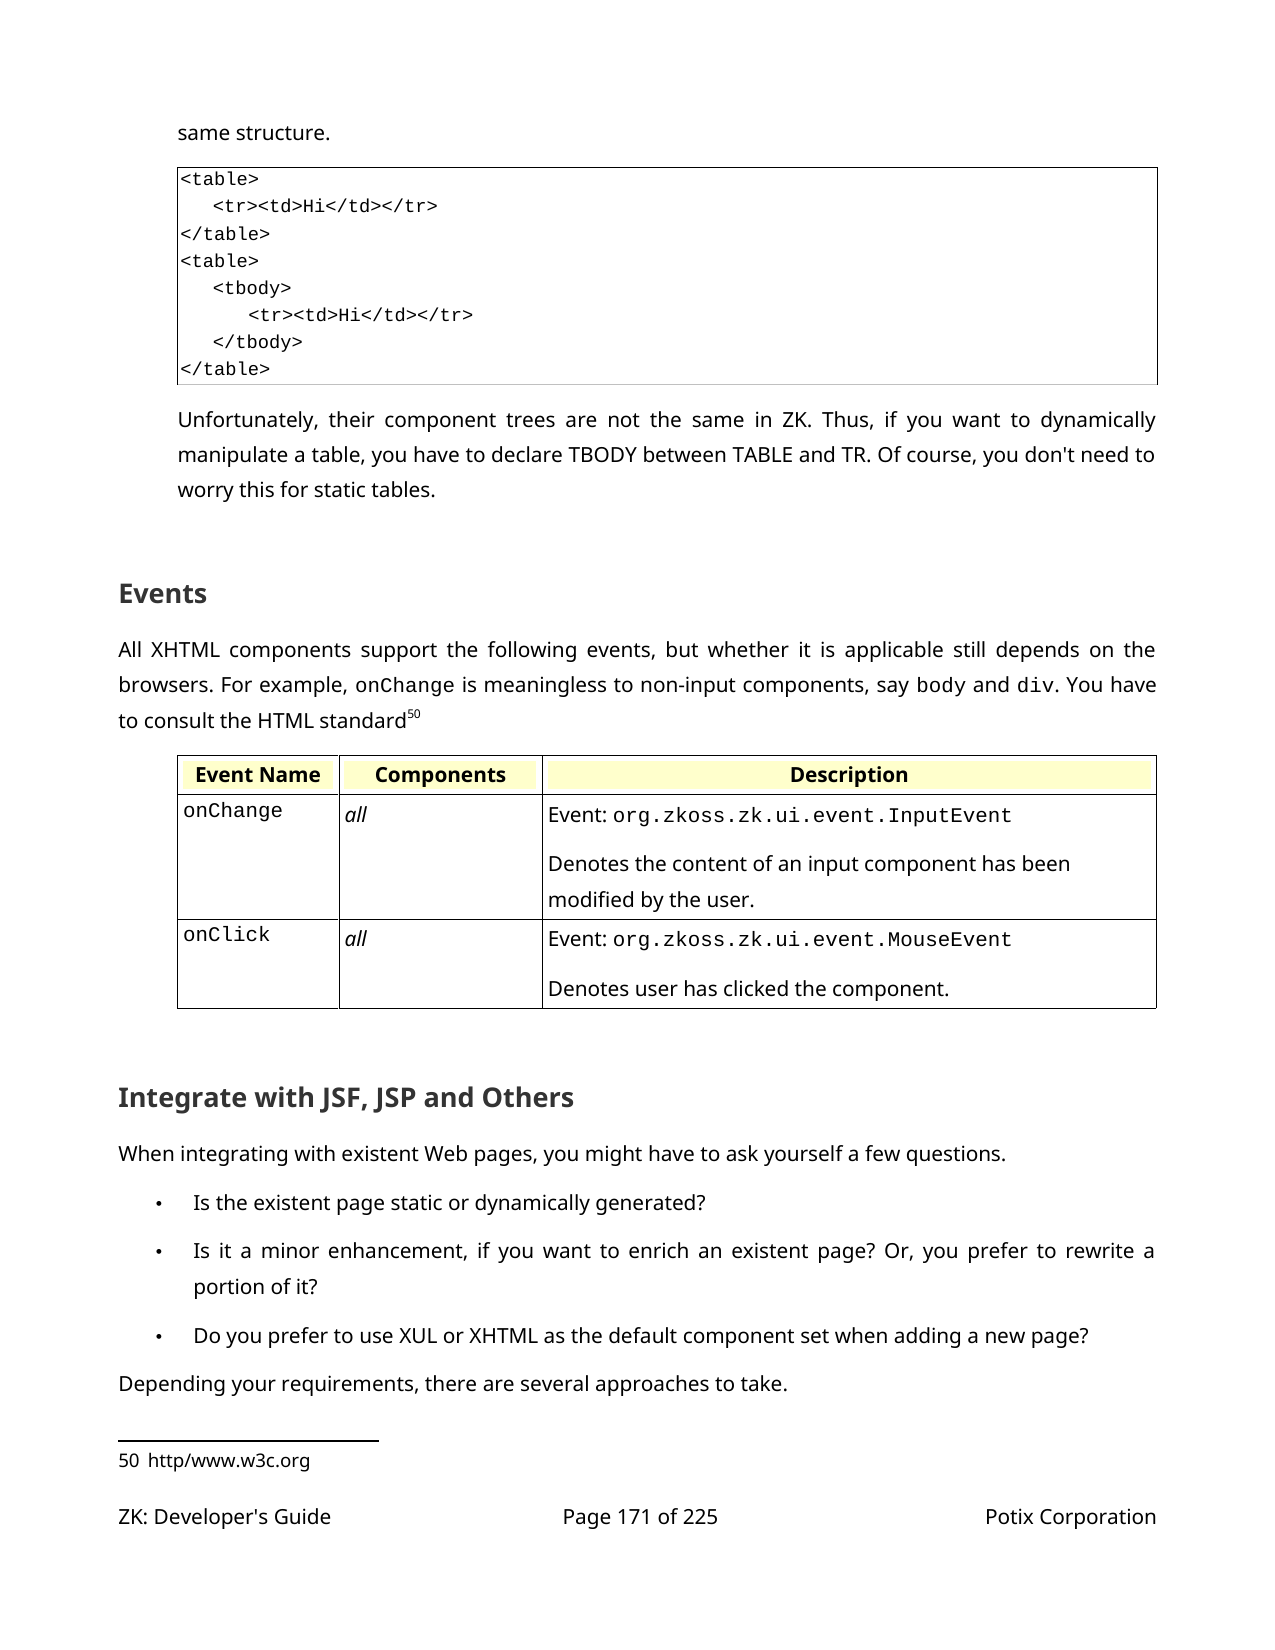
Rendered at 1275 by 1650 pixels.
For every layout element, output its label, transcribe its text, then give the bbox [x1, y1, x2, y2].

text <tr><td>Hi</td></tr> [178, 303, 1157, 327]
text </table> [178, 357, 1157, 384]
subtitle Integrate with JSF, JSP and Others [118, 1078, 1157, 1115]
table_cell onChange [178, 795, 338, 919]
table_cell all [340, 795, 542, 919]
text <tr><td>Hi</td></tr> [178, 194, 1157, 218]
table_header Components [340, 756, 542, 794]
table_cell Event: org.zkoss.zk.ui.event.MouseEvent Denotes user has clicked the component. [543, 920, 1156, 1008]
text Depending your requirements, there are several approaches to take. [118, 1369, 1157, 1398]
text Unfortunately, their component trees are not the same in ZK. Thus, if you want to dynamically manipulate a table, you have to declare TBODY between TABLE and TR. Of course, you don't need to worry this for static tables. [177, 405, 1157, 504]
text http/www.w3c.org [118, 1447, 1157, 1473]
text <tbody> [178, 276, 1157, 300]
text same structure. [177, 118, 1157, 146]
text <table> [178, 248, 1157, 273]
text </tbody> [178, 330, 1157, 354]
list Is the existent page static or dynamically generated? [156, 1188, 1157, 1216]
text All XHTML components support the following events, but whether it is applicable still depends on the browsers. For example, onChange is meaningless to non-input components, say body and div. You have to consult the HTML standard [118, 635, 1157, 734]
list Is it a minor enhancement, if you want to enrich an existent page? Or, you prefer to rewrite a portion of it? [156, 1237, 1157, 1300]
text When integrating with existent Web pages, you might have to ask yourself a few questions. [118, 1139, 1157, 1167]
list Do you prefer to use XUL or XHTML as the default component set when adding a new page? [156, 1321, 1157, 1349]
table_cell all [340, 920, 542, 1008]
text <table> [178, 168, 1157, 191]
table_header Event Name [178, 756, 338, 794]
table_cell Event: org.zkoss.zk.ui.event.InputEvent Denotes the content of an input component has been modified by the user. [543, 795, 1156, 919]
table_cell onClick [178, 920, 338, 1008]
text </table> [178, 221, 1157, 246]
table_header Description [543, 756, 1156, 794]
subtitle Events [118, 575, 1157, 611]
